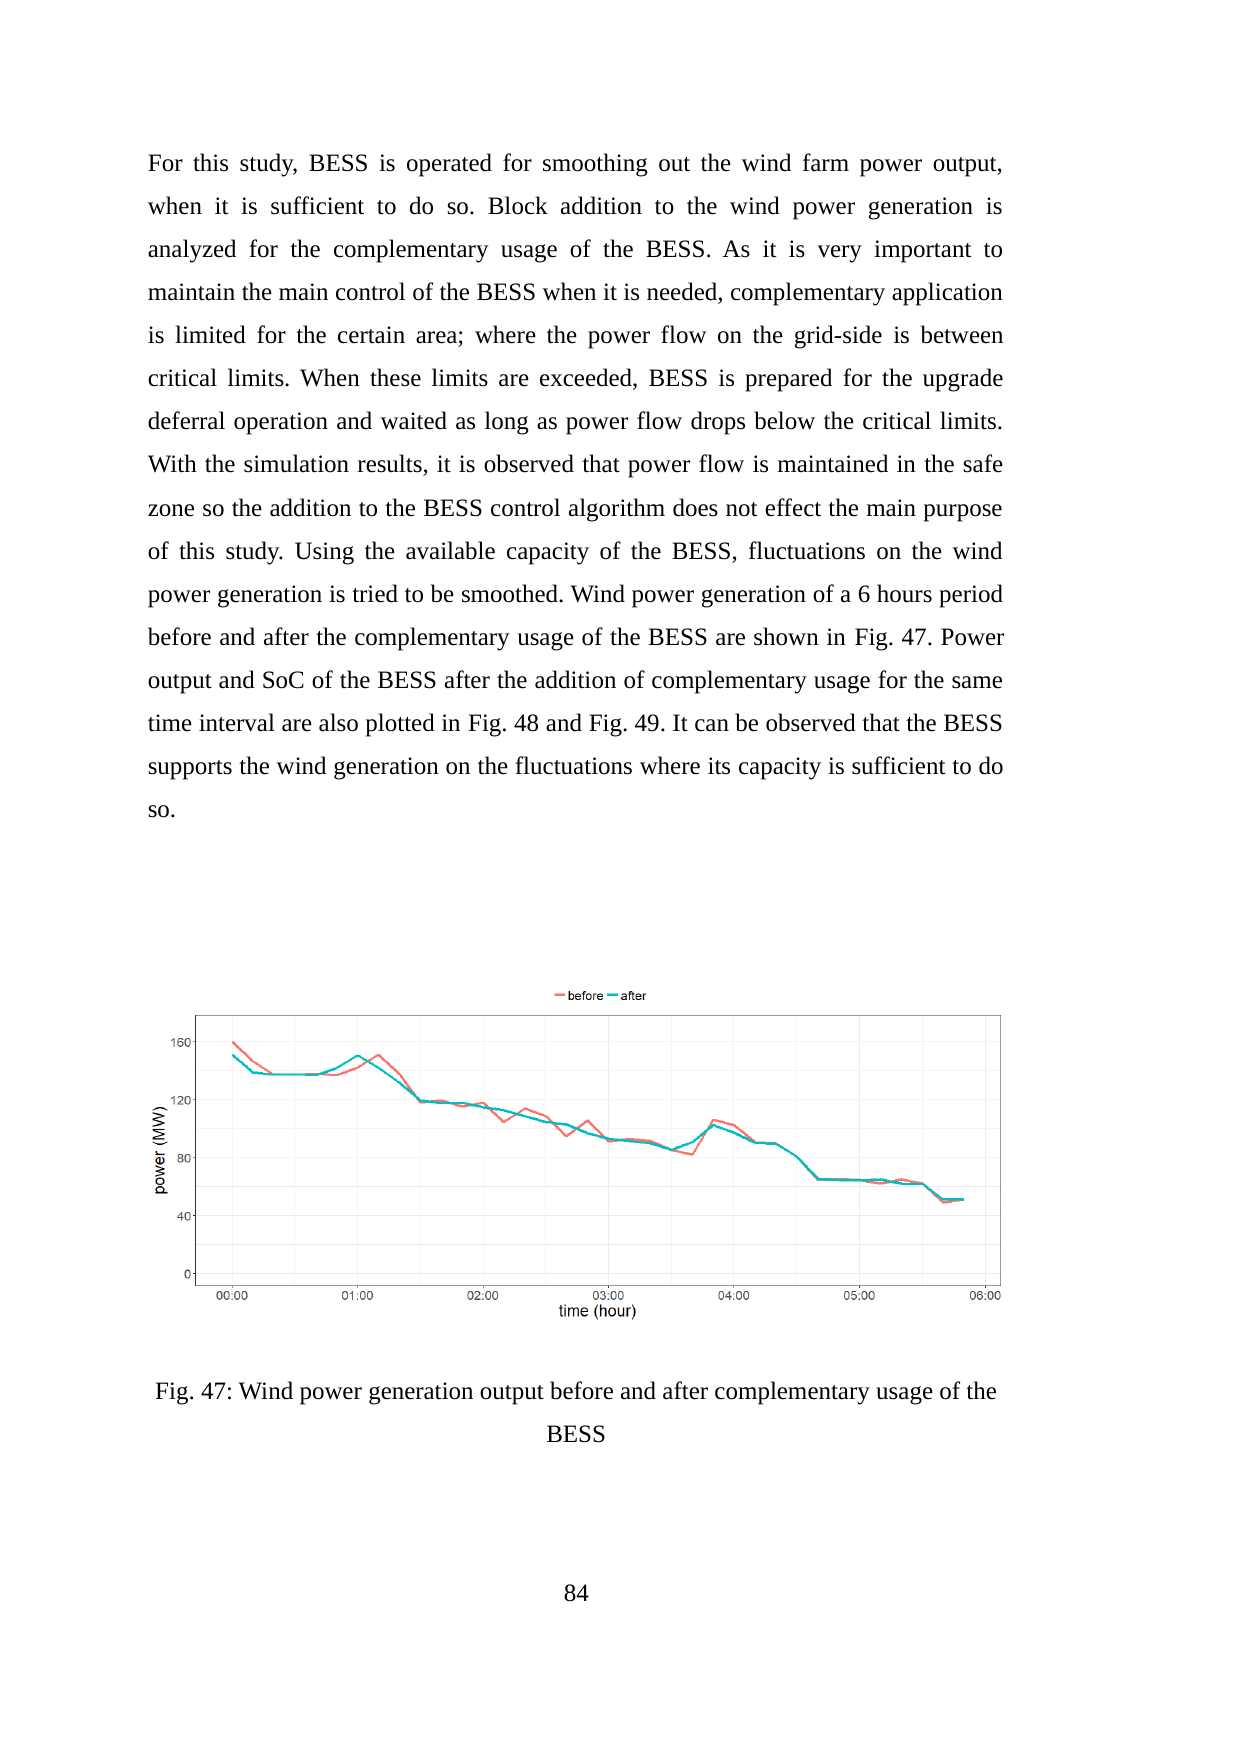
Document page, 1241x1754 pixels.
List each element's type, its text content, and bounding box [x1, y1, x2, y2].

text Fig. 47: Wind power generation output before and after complementary usage of the BESS [148, 1376, 1004, 1448]
picture [147, 979, 1005, 1322]
text For this study, BESS is operated for smoothing out the wind farm power output, when it is sufficient to do so. Block addition to the wind power generation is analyzed for the complementary usage of the BESS. As it is very important to maintain the main control of the BESS when it is needed, complementary application is limited for the certain area; where the power flow on the grid-side is between critical limits. When these limits are exceeded, BESS is prepared for the upgrade deferral operation and waited as long as power flow drops below the critical limits. With the simulation results, it is observed that power flow is maintained in the safe zone so the addition to the BESS control algorithm does not effect the main purpose of this study. Using the available capacity of the BESS, fluctuations on the wind power generation is tried to be smoothed. Wind power generation of a 6 hours period before and after the complementary usage of the BESS are shown in Fig. 47. Power output and SoC of the BESS after the addition of complementary usage for the same time interval are also plotted in Fig. 48 and Fig. 49. It can be observed that the BESS supports the wind generation on the fluctuations where its capacity is sufficient to do so. [148, 148, 1004, 823]
